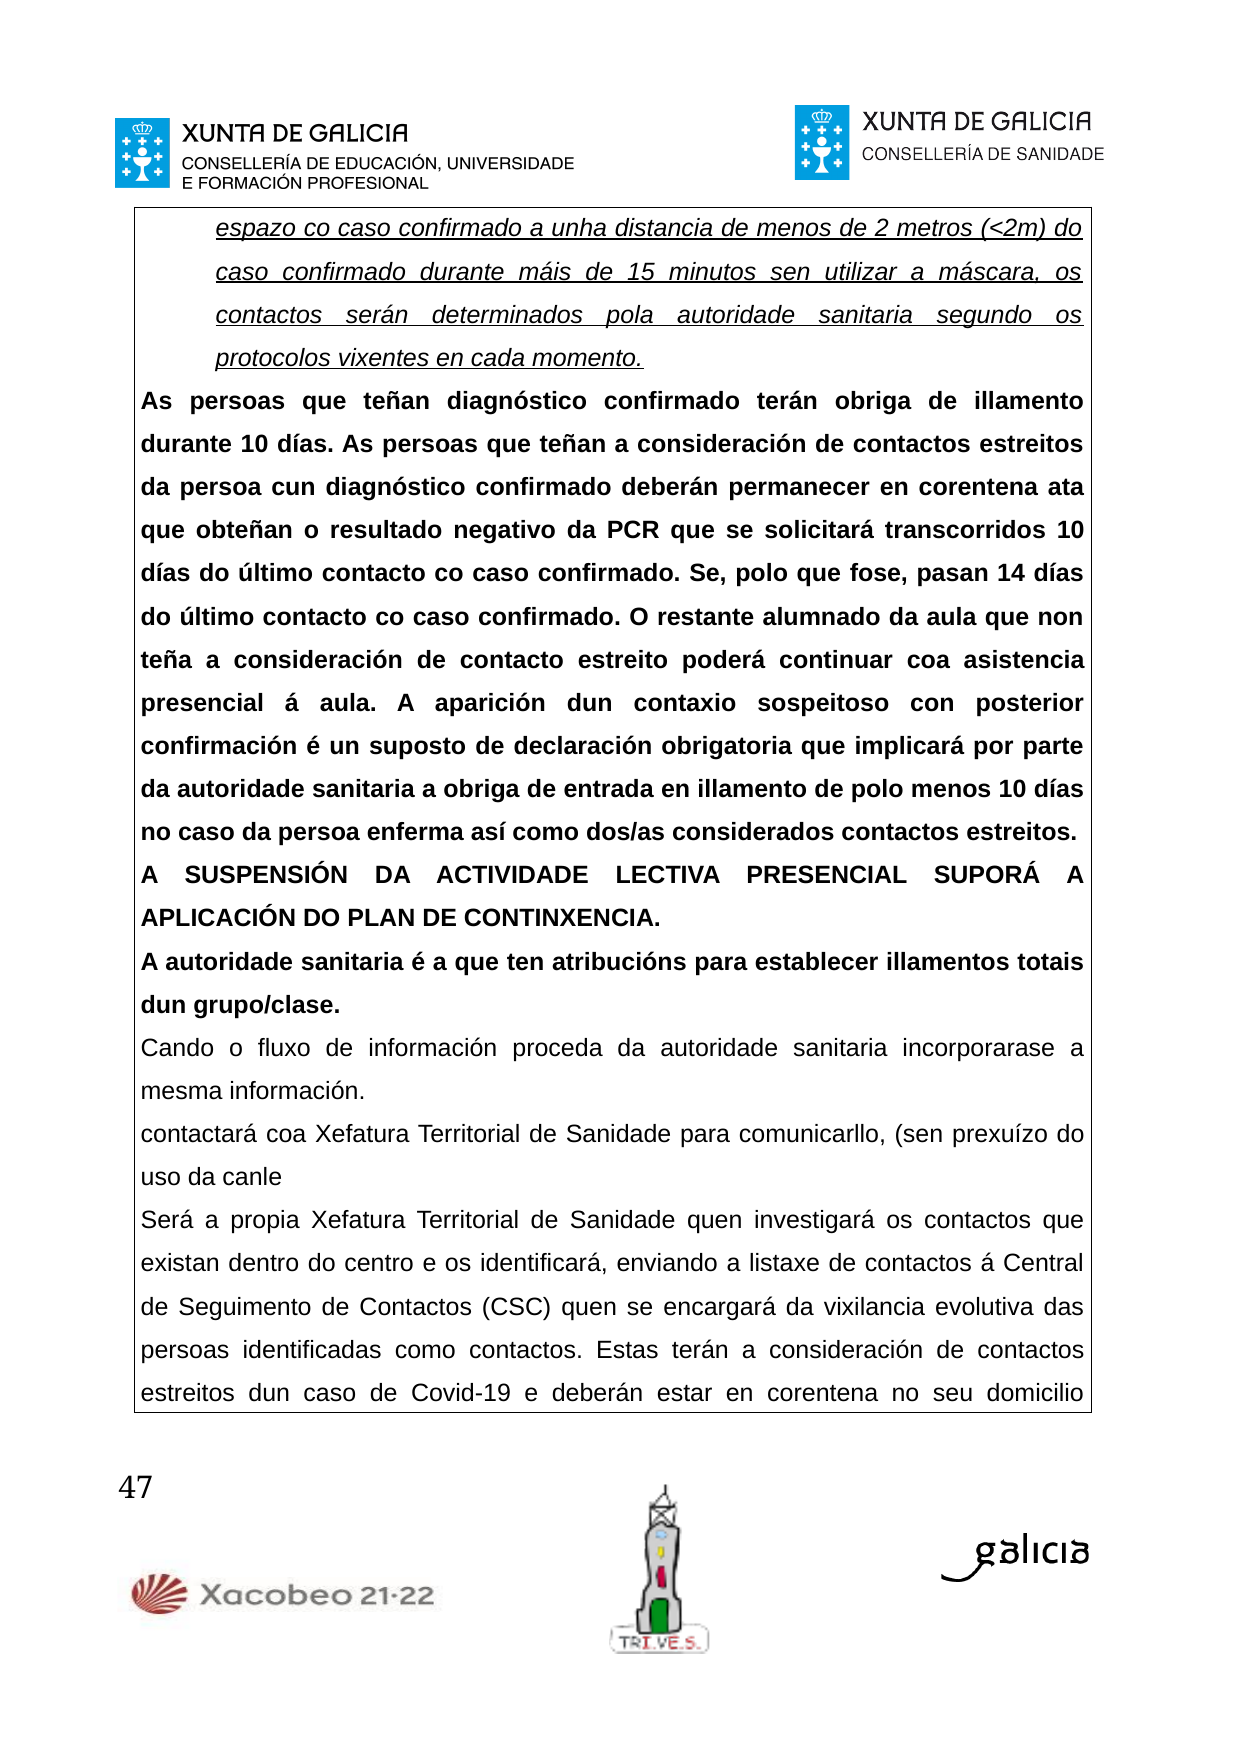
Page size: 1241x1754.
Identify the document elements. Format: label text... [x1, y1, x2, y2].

picture [123, 153, 130, 160]
picture [813, 148, 830, 172]
picture [802, 143, 809, 150]
picture [802, 159, 809, 167]
picture [802, 126, 809, 134]
picture [155, 168, 162, 175]
picture [134, 158, 151, 180]
picture [139, 138, 146, 145]
picture [818, 137, 826, 145]
picture [139, 148, 146, 155]
picture [850, 105, 1104, 180]
picture [123, 138, 130, 145]
picture [941, 1533, 1089, 1582]
table_cell espazo co caso confirmado a unha distancia de menos de 2 metros (<2m) do caso confirmado durante máis de 15 minutos sen utilizar a máscara, os contactos serán determinados pola autoridade sanitaria segundo os protocolos vixentes en cada momento. As persoas que teñan diagnóstico confirmado terán obriga de illamento durante 10 días. As persoas que teñan a consideración de contactos estreitos da persoa cun diagnóstico confirmado deberán permanecer en corentena ata que obteñan o resultado negativo da PCR que se solicitará transcorridos 10 días do último contacto co caso confirmado. Se, polo que fose, pasan 14 días do último contacto co caso confirmado. O restante alumnado da aula que non teña a consideración de contacto estreito poderá continuar coa asistencia presencial á aula. A aparición dun contaxio sospeitoso con posterior confirmación é un suposto de declaración obrigatoria que implicará por parte da autoridade sanitaria a obriga de entrada en illamento de polo menos 10 días no caso da persoa enferma así como dos/as considerados contactos estreitos. A SUSPENSIÓN DA ACTIVIDADE LECTIVA PRESENCIAL SUPORÁ A APLICACIÓN DO PLAN DE CONTINXENCIA. A autoridade sanitaria é a que ten atribucións para establecer illamentos totais dun grupo/clase. Cando o fluxo de información proceda da autoridade sanitaria incorporarase a mesma información. contactará coa Xefatura Territorial de Sanidade para comunicarllo, (sen prexuízo do uso da canle Será a propia Xefatura Territorial de Sanidade quen investigará os contactos que existan dentro do centro e os identificará, enviando a listaxe de contactos á Central de Seguimento de Contactos (CSC) quen se encargará da vixilancia evolutiva das persoas identificadas como contactos. Estas terán a consideración de contactos estreitos dun caso de Covid-19 e deberán estar en corentena no seu domicilio [135, 208, 1091, 1412]
picture [155, 138, 162, 144]
picture [609, 1483, 710, 1654]
picture [834, 126, 841, 134]
picture [115, 118, 574, 189]
picture [834, 159, 841, 167]
picture [834, 143, 841, 150]
picture [155, 153, 162, 160]
picture [818, 126, 825, 134]
picture [123, 168, 130, 175]
picture [117, 1508, 449, 1679]
